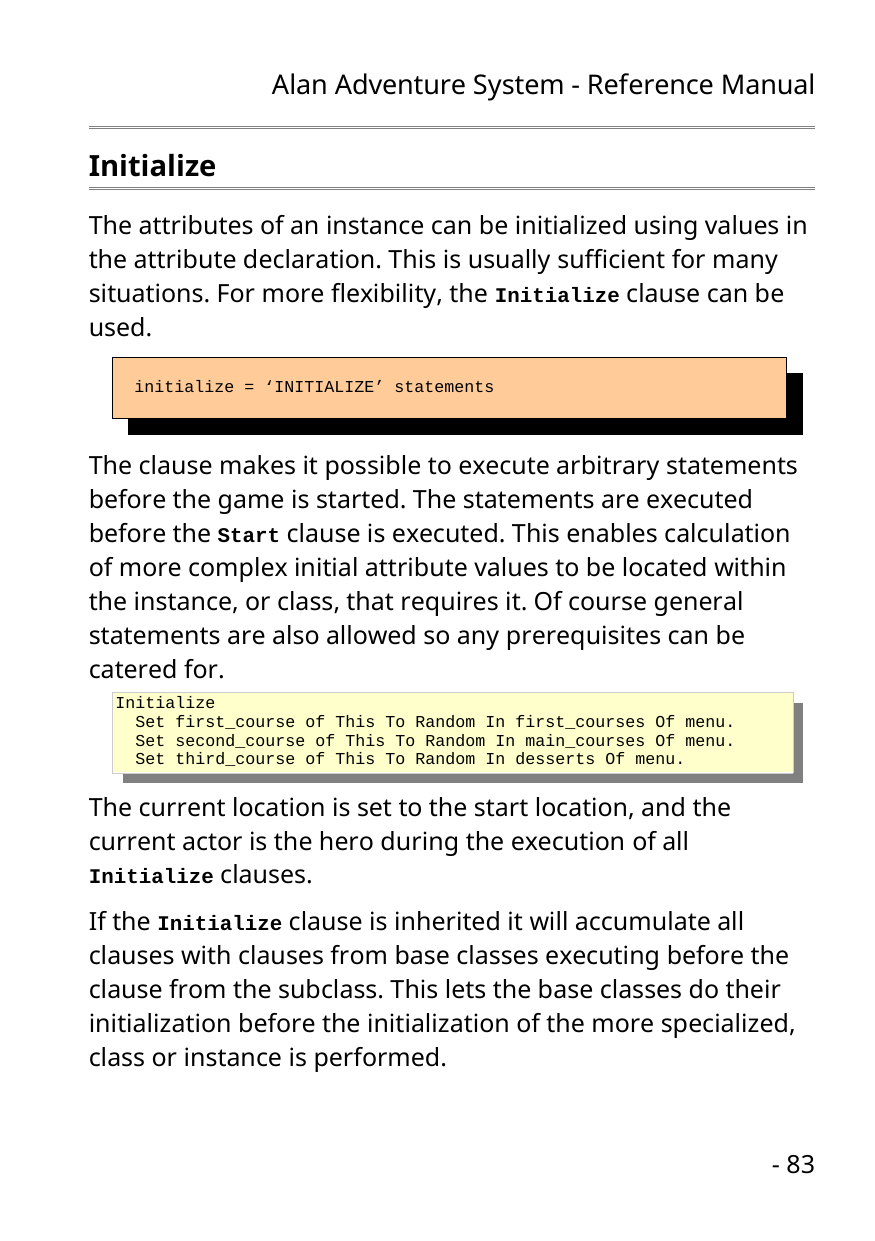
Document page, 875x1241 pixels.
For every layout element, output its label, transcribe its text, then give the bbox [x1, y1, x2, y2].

text The current location is set to the start location, and the current actor is the hero during the execution of all Initialize clauses. [88, 789, 815, 891]
subtitle Initialize [88, 146, 815, 189]
text The attributes of an instance can be initialized using values in the attribute declaration. This is usually sufficient for many situations. For more flexibility, the Initialize clause can be used. [88, 208, 815, 344]
text If the Initialize clause is inherited it will accumulate all clauses with clauses from base classes executing before the clause from the subclass. This lets the base classes do their initialization before the initialization of the more specialized, class or instance is performed. [88, 904, 815, 1074]
text initialize = ‘INITIALIZE’ statements [113, 358, 786, 418]
text The clause makes it possible to execute arbitrary statements before the game is started. The statements are executed before the Start clause is executed. This enables calculation of more complex initial attribute values to be located within the instance, or class, that requires it. Of course general statements are also allowed so any prerequisites can be catered for. [88, 448, 815, 686]
text Initialize Set first_course of This To Random In first_courses Of menu. Set second_course of This To Random In main_courses Of menu. Set third_course of This To Random In desserts Of menu. [113, 693, 793, 772]
